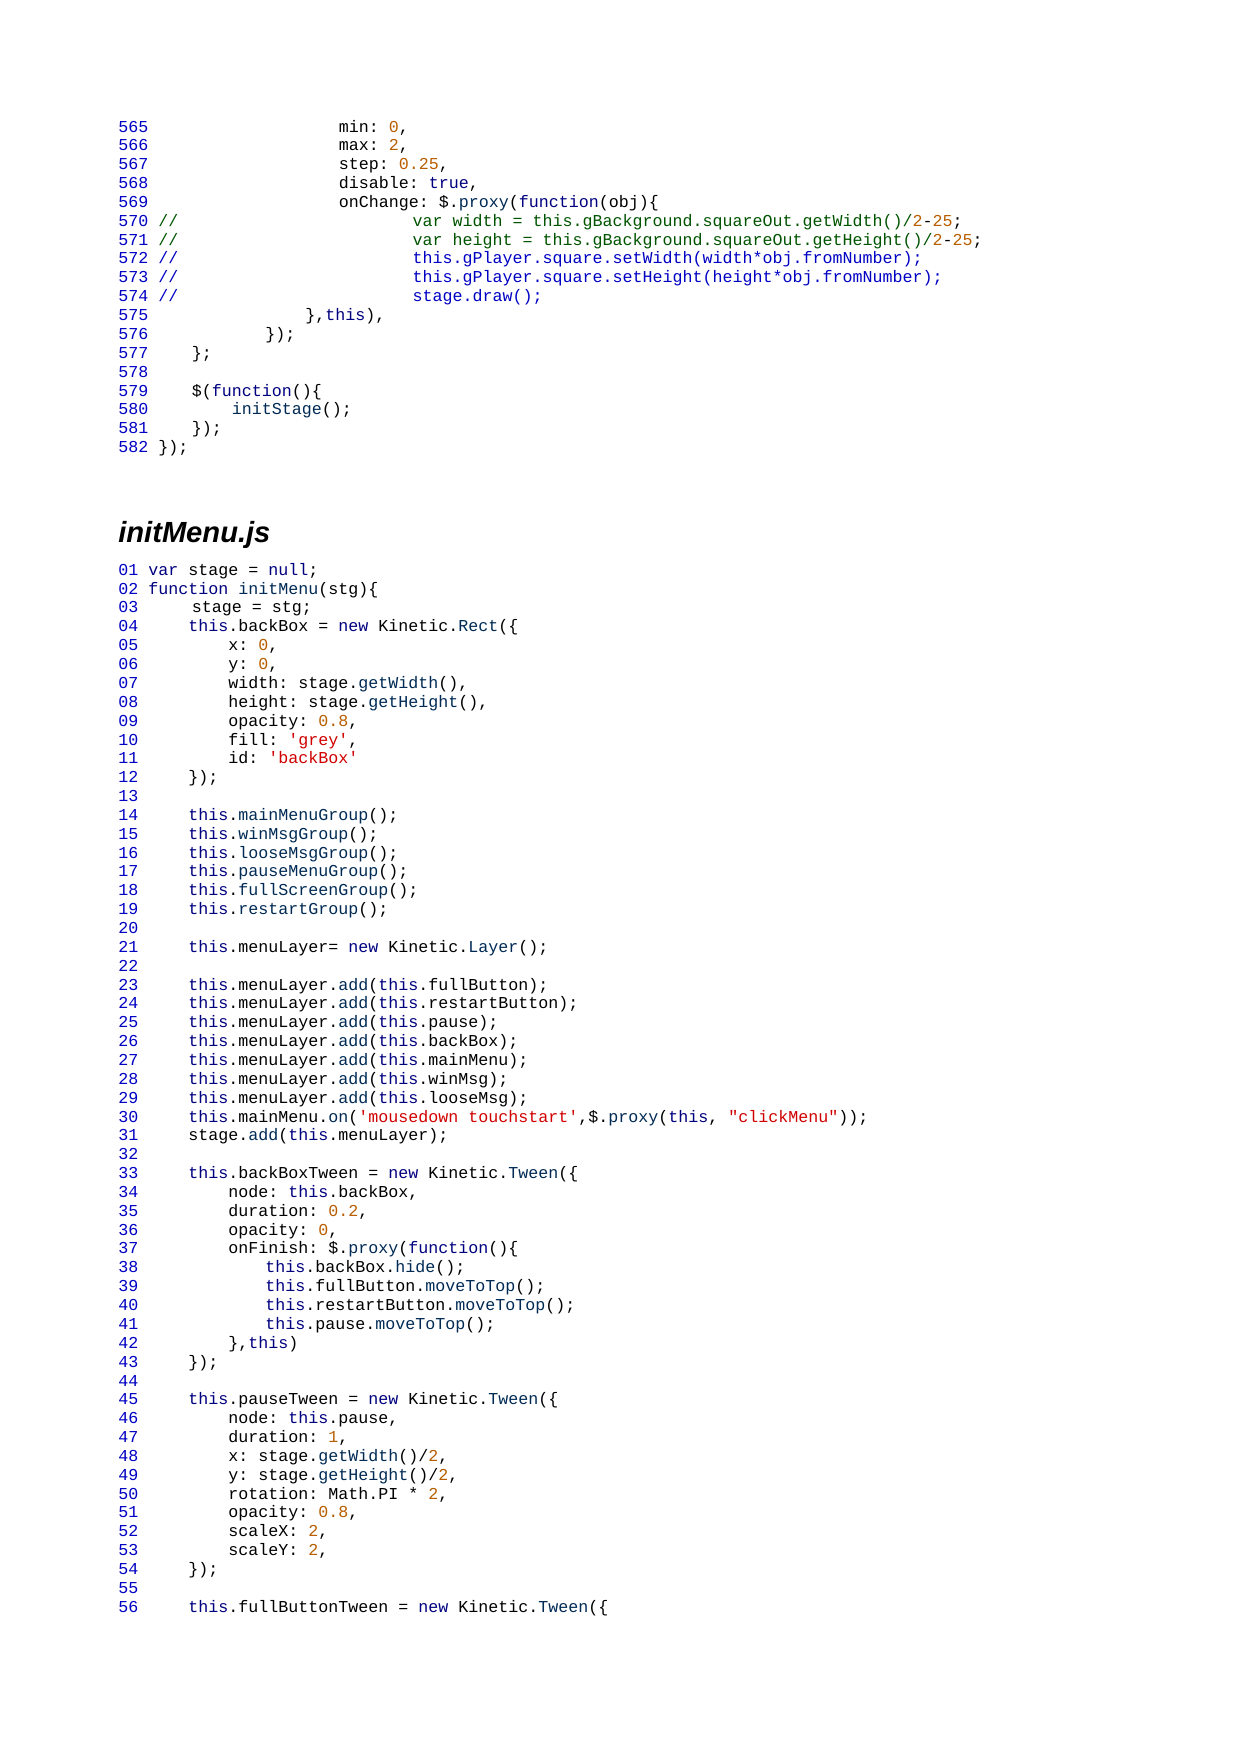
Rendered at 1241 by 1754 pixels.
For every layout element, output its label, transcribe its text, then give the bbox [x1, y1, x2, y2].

text 03 stage = stg; [118, 599, 1122, 618]
text 43 }); [118, 1353, 1122, 1372]
text 580 initStage(); [118, 401, 1122, 420]
text 47 duration: 1, [118, 1429, 1122, 1447]
text 26 this.menuLayer.add(this.backBox); [118, 1033, 1122, 1052]
text 48 x: stage.getWidth()/2, [118, 1447, 1122, 1466]
text 28 this.menuLayer.add(this.winMsg); [118, 1070, 1122, 1089]
text 10 fill: 'grey', [118, 731, 1122, 750]
text 574 // stage.draw(); [118, 288, 1122, 307]
text 04 this.backBox = new Kinetic.Rect({ [118, 618, 1122, 637]
text 577 }; [118, 344, 1122, 363]
text 38 this.backBox.hide(); [118, 1259, 1122, 1278]
text 21 this.menuLayer= new Kinetic.Layer(); [118, 938, 1122, 957]
text 24 this.menuLayer.add(this.restartButton); [118, 995, 1122, 1014]
text 34 node: this.backBox, [118, 1183, 1122, 1202]
text 579 $(function(){ [118, 382, 1122, 401]
text 578 [118, 363, 1122, 382]
text 572 // this.gPlayer.square.setWidth(width*obj.fromNumber); [118, 250, 1122, 269]
text 51 opacity: 0.8, [118, 1504, 1122, 1523]
text 36 opacity: 0, [118, 1221, 1122, 1240]
text 22 [118, 957, 1122, 976]
text 566 max: 2, [118, 137, 1122, 156]
text 30 this.mainMenu.on('mousedown touchstart',$.proxy(this, "clickMenu")); [118, 1108, 1122, 1127]
text 06 y: 0, [118, 656, 1122, 674]
text 50 rotation: Math.PI * 2, [118, 1485, 1122, 1504]
text 02 function initMenu(stg){ [118, 580, 1122, 599]
text 29 this.menuLayer.add(this.looseMsg); [118, 1089, 1122, 1108]
text 20 [118, 919, 1122, 938]
text 25 this.menuLayer.add(this.pause); [118, 1014, 1122, 1033]
text 32 [118, 1146, 1122, 1165]
text 19 this.restartGroup(); [118, 901, 1122, 919]
text 570 // var width = this.gBackground.squareOut.getWidth()/2-25; [118, 212, 1122, 231]
text 53 scaleY: 2, [118, 1542, 1122, 1561]
text 45 this.pauseTween = new Kinetic.Tween({ [118, 1391, 1122, 1410]
text 12 }); [118, 769, 1122, 788]
text 576 }); [118, 326, 1122, 344]
text 42 },this) [118, 1334, 1122, 1353]
text 18 this.fullScreenGroup(); [118, 882, 1122, 901]
text 27 this.menuLayer.add(this.mainMenu); [118, 1052, 1122, 1070]
text 55 [118, 1579, 1122, 1598]
text 40 this.restartButton.moveToTop(); [118, 1297, 1122, 1316]
text 44 [118, 1372, 1122, 1391]
text 567 step: 0.25, [118, 156, 1122, 175]
text 565 min: 0, [118, 118, 1122, 137]
text 575 },this), [118, 307, 1122, 326]
text 582 }); [118, 439, 1122, 457]
text 52 scaleX: 2, [118, 1523, 1122, 1542]
text 37 onFinish: $.proxy(function(){ [118, 1240, 1122, 1259]
text 46 node: this.pause, [118, 1410, 1122, 1429]
text 07 width: stage.getWidth(), [118, 674, 1122, 693]
text 05 x: 0, [118, 637, 1122, 656]
text 49 y: stage.getHeight()/2, [118, 1466, 1122, 1485]
text 569 onChange: $.proxy(function(obj){ [118, 193, 1122, 212]
text 31 stage.add(this.menuLayer); [118, 1127, 1122, 1146]
text 17 this.pauseMenuGroup(); [118, 863, 1122, 882]
text 23 this.menuLayer.add(this.fullButton); [118, 976, 1122, 995]
text 14 this.mainMenuGroup(); [118, 806, 1122, 825]
text 33 this.backBoxTween = new Kinetic.Tween({ [118, 1165, 1122, 1183]
text 39 this.fullButton.moveToTop(); [118, 1278, 1122, 1297]
text 13 [118, 788, 1122, 806]
text 568 disable: true, [118, 175, 1122, 193]
text 571 // var height = this.gBackground.squareOut.getHeight()/2-25; [118, 231, 1122, 250]
text 11 id: 'backBox' [118, 750, 1122, 769]
text 16 this.looseMsgGroup(); [118, 844, 1122, 863]
text 573 // this.gPlayer.square.setHeight(height*obj.fromNumber); [118, 269, 1122, 288]
subtitle initMenu.js [118, 515, 1122, 549]
text 56 this.fullButtonTween = new Kinetic.Tween({ [118, 1598, 1122, 1617]
text 15 this.winMsgGroup(); [118, 825, 1122, 844]
text 08 height: stage.getHeight(), [118, 693, 1122, 712]
text 35 duration: 0.2, [118, 1202, 1122, 1221]
text 09 opacity: 0.8, [118, 712, 1122, 731]
text 41 this.pause.moveToTop(); [118, 1316, 1122, 1334]
text 54 }); [118, 1561, 1122, 1579]
text 01 var stage = null; [118, 561, 1122, 580]
text 581 }); [118, 420, 1122, 439]
